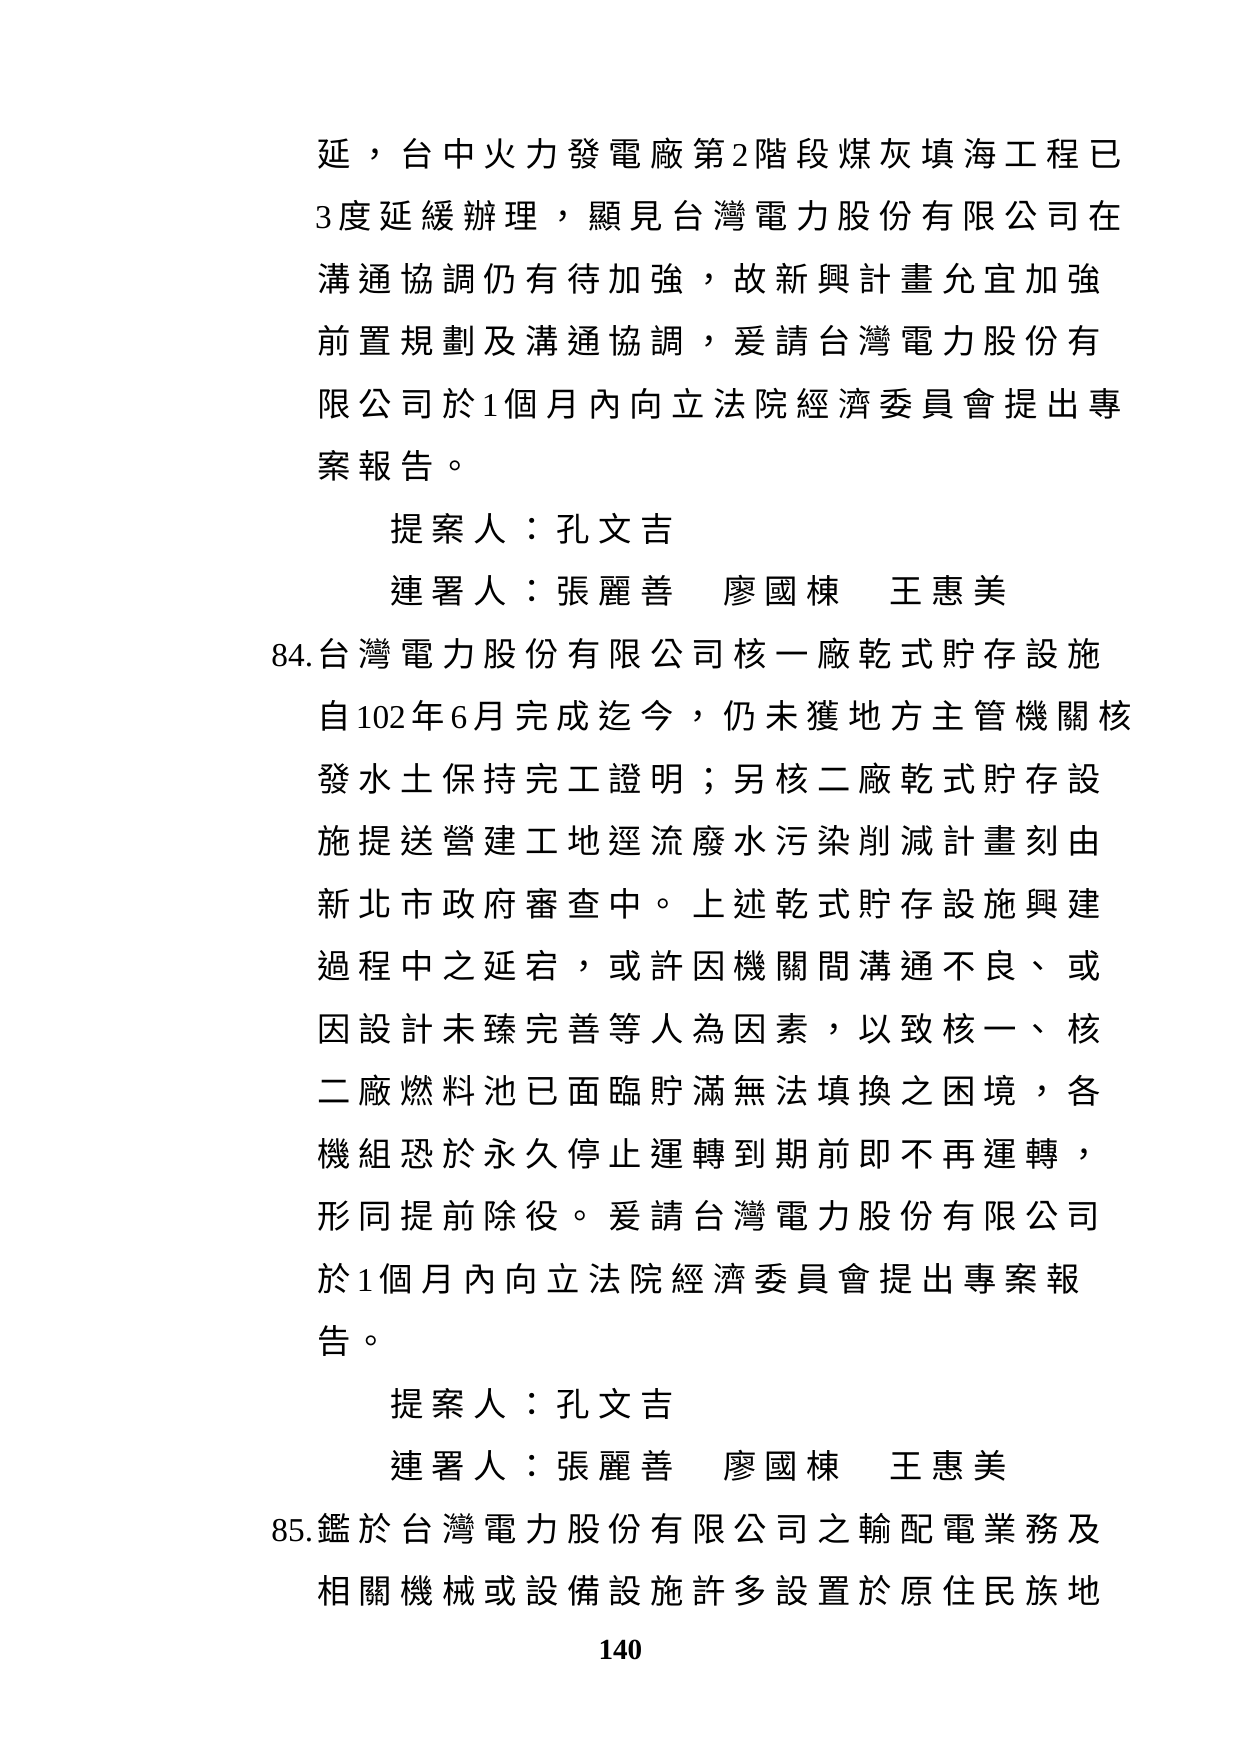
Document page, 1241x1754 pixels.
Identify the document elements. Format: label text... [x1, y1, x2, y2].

text 連署人：張麗善 廖國棟 王惠美 [381, 1423, 1136, 1485]
text 連署人：張麗善 廖國棟 王惠美 [381, 548, 1136, 610]
list 延，台中火力發電廠第2階段煤灰填海工程已3度延緩辦理，顯見台灣電力股份有限公司在溝通協調仍有待加強，故新興計畫允宜加強前置規劃及溝通協調，爰請台灣電力股份有限公司於1個月內向立法院經濟委員會提出專案報告。 [267, 110, 1136, 485]
text 提案人：孔文吉 [381, 485, 1136, 548]
text 提案人：孔文吉 [381, 1360, 1136, 1423]
list 鑑於台灣電力股份有限公司之輸配電業務及相關機械或設備設施許多設置於原住民族地 [267, 1485, 1136, 1610]
list 台灣電力股份有限公司核一廠乾式貯存設施自102年6月完成迄今，仍未獲地方主管機關核發水土保持完工證明；另核二廠乾式貯存設施提送營建工地逕流廢水污染削減計畫刻由新北市政府審查中。上述乾式貯存設施興建過程中之延宕，或許因機關間溝通不良、或因設計未臻完善等人為因素，以致核一、核二廠燃料池已面臨貯滿無法填換之困境，各機組恐於永久停止運轉到期前即不再運轉，形同提前除役。爰請台灣電力股份有限公司於1個月內向立法院經濟委員會提出專案報告。 [267, 610, 1136, 1360]
